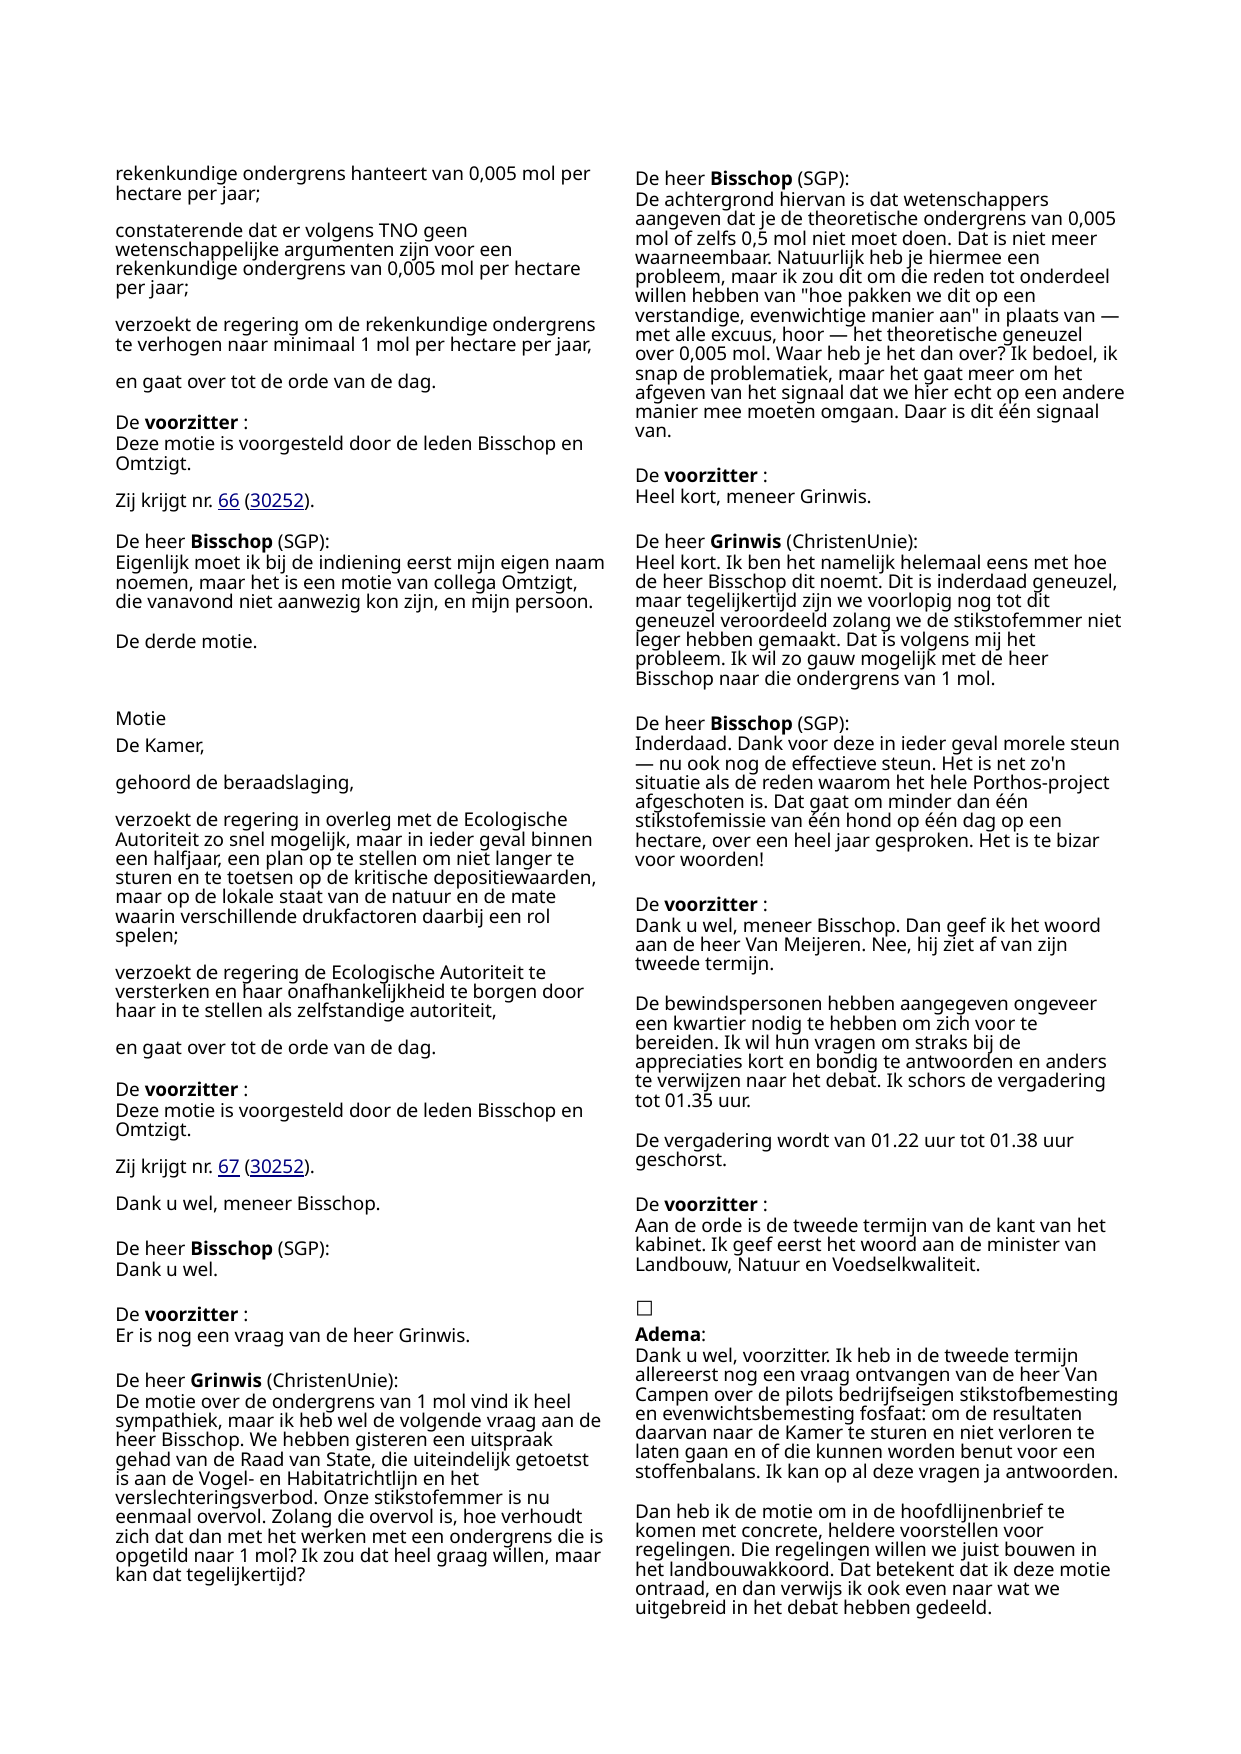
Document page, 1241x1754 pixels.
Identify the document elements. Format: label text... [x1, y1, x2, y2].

text De heer Grinwis (ChristenUnie): [635, 528, 1125, 554]
text Dank u wel, meneer Bisschop. [115, 1195, 605, 1215]
text De voorzitter : [635, 462, 1125, 488]
text De vergadering wordt van 01.22 uur tot 01.38 uur geschorst. [635, 1132, 1125, 1170]
text Inderdaad. Dank voor deze in ieder geval morele steun — nu ook nog de effectieve steun. Het is net zo'n situatie als de reden waarom het hele Porthos-project afgeschoten is. Dat gaat om minder dan één stikstofemissie van één hond op één dag op een hectare, over een heel jaar gesproken. Het is te bizar voor woorden! [635, 735, 1125, 870]
text constaterende dat er volgens TNO geen wetenschappelijke argumenten zijn voor een rekenkundige ondergrens van 0,005 mol per hectare per jaar; [115, 222, 605, 299]
text De heer Grinwis (ChristenUnie): [115, 1367, 605, 1393]
text en gaat over tot de orde van de dag. [115, 373, 605, 392]
text De voorzitter : [115, 409, 605, 435]
text De voorzitter : [115, 1076, 605, 1102]
text Dank u wel, voorzitter. Ik heb in de tweede termijn allereerst nog een vraag ontvangen van de heer Van Campen over de pilots bedrijfseigen stikstofbemesting en evenwichtsbemesting fosfaat: om de resultaten daarvan naar de Kamer te sturen en niet verloren te laten gaan en of die kunnen worden benut voor een stoffenbalans. Ik kan op al deze vragen ja antwoorden. [635, 1347, 1125, 1482]
text ⬜ [635, 1296, 1125, 1321]
text Deze motie is voorgesteld door de leden Bisschop en Omtzigt. [115, 1102, 605, 1141]
text rekenkundige ondergrens hanteert van 0,005 mol per hectare per jaar; [115, 165, 605, 204]
text Dank u wel, meneer Bisschop. Dan geef ik het woord aan de heer Van Meijeren. Nee, hij ziet af van zijn tweede termijn. [635, 917, 1125, 975]
text verzoekt de regering de Ecologische Autoriteit te versterken en haar onafhankelijkheid te borgen door haar in te stellen als zelfstandige autoriteit, [115, 964, 605, 1022]
text De heer Bisschop (SGP): [635, 710, 1125, 735]
text De heer Bisschop (SGP): [115, 529, 605, 554]
text Heel kort. Ik ben het namelijk helemaal eens met hoe de heer Bisschop dit noemt. Dit is inderdaad geneuzel, maar tegelijkertijd zijn we voorlopig nog tot dit geneuzel veroordeeld zolang we de stikstofemmer niet leger hebben gemaakt. Dat is volgens mij het probleem. Ik wil zo gauw mogelijk met de heer Bisschop naar die ondergrens van 1 mol. [635, 554, 1125, 689]
text Aan de orde is de tweede termijn van de kant van het kabinet. Ik geef eerst het woord aan de minister van Landbouw, Natuur en Voedselkwaliteit. [635, 1217, 1125, 1275]
text De achtergrond hiervan is dat wetenschappers aangeven dat je de theoretische ondergrens van 0,005 mol of zelfs 0,5 mol niet moet doen. Dat is niet meer waarneembaar. Natuurlijk heb je hiermee een probleem, maar ik zou dit om die reden tot onderdeel willen hebben van "hoe pakken we dit op een verstandige, evenwichtige manier aan" in plaats van — met alle excuus, hoor — het theoretische geneuzel over 0,005 mol. Waar heb je het dan over? Ik bedoel, ik snap de problematiek, maar het gaat meer om het afgeven van het signaal dat we hier echt op een andere manier mee moeten omgaan. Daar is dit één signaal van. [635, 191, 1125, 442]
text Heel kort, meneer Grinwis. [635, 488, 1125, 507]
text verzoekt de regering om de rekenkundige ondergrens te verhogen naar minimaal 1 mol per hectare per jaar, [115, 316, 605, 355]
text Eigenlijk moet ik bij de indiening eerst mijn eigen naam noemen, maar het is een motie van collega Omtzigt, die vanavond niet aanwezig kon zijn, en mijn persoon. [115, 554, 605, 612]
text De heer Bisschop (SGP): [635, 165, 1125, 191]
text De derde motie. [115, 633, 605, 652]
text De voorzitter : [115, 1301, 605, 1327]
text De voorzitter : [635, 1191, 1125, 1217]
text De motie over de ondergrens van 1 mol vind ik heel sympathiek, maar ik heb wel de volgende vraag aan de heer Bisschop. We hebben gisteren een uitspraak gehad van de Raad van State, die uiteindelijk getoetst is aan de Vogel- en Habitatrichtlijn en het verslechteringsverbod. Onze stikstofemmer is nu eenmaal overvol. Zolang die overvol is, hoe verhoudt zich dat dan met het werken met een ondergrens die is opgetild naar 1 mol? Ik zou dat heel graag willen, maar kan dat tegelijkertijd? [115, 1393, 605, 1586]
text De bewindspersonen hebben aangegeven ongeveer een kwartier nodig te hebben om zich voor te bereiden. Ik wil hun vragen om straks bij de appreciaties kort en bondig te antwoorden en anders te verwijzen naar het debat. Ik schors de vergadering tot 01.35 uur. [635, 995, 1125, 1111]
text De voorzitter : [635, 891, 1125, 917]
text Adema: [635, 1321, 1125, 1347]
text Deze motie is voorgesteld door de leden Bisschop en Omtzigt. [115, 435, 605, 474]
text Zij krijgt nr. 67 (30252). [115, 1158, 605, 1178]
text De heer Bisschop (SGP): [115, 1236, 605, 1261]
text verzoekt de regering in overleg met de Ecologische Autoriteit zo snel mogelijk, maar in ieder geval binnen een halfjaar, een plan op te stellen om niet langer te sturen en te toetsen op de kritische depositiewaarden, maar op de lokale staat van de natuur en de mate waarin verschillende drukfactoren daarbij een rol spelen; [115, 811, 605, 946]
text Zij krijgt nr. 66 (30252). [115, 492, 605, 511]
text en gaat over tot de orde van de dag. [115, 1039, 605, 1059]
text De Kamer, [115, 737, 605, 757]
text Dank u wel. [115, 1261, 605, 1281]
text Dan heb ik de motie om in de hoofdlijnenbrief te komen met concrete, heldere voorstellen voor regelingen. Die regelingen willen we juist bouwen in het landbouwakkoord. Dat betekent dat ik deze motie ontraad, en dan verwijs ik ook even naar wat we uitgebreid in het debat hebben gedeeld. [635, 1503, 1125, 1618]
text Motie [115, 706, 605, 731]
text gehoord de beraadslaging, [115, 774, 605, 793]
text Er is nog een vraag van de heer Grinwis. [115, 1327, 605, 1346]
